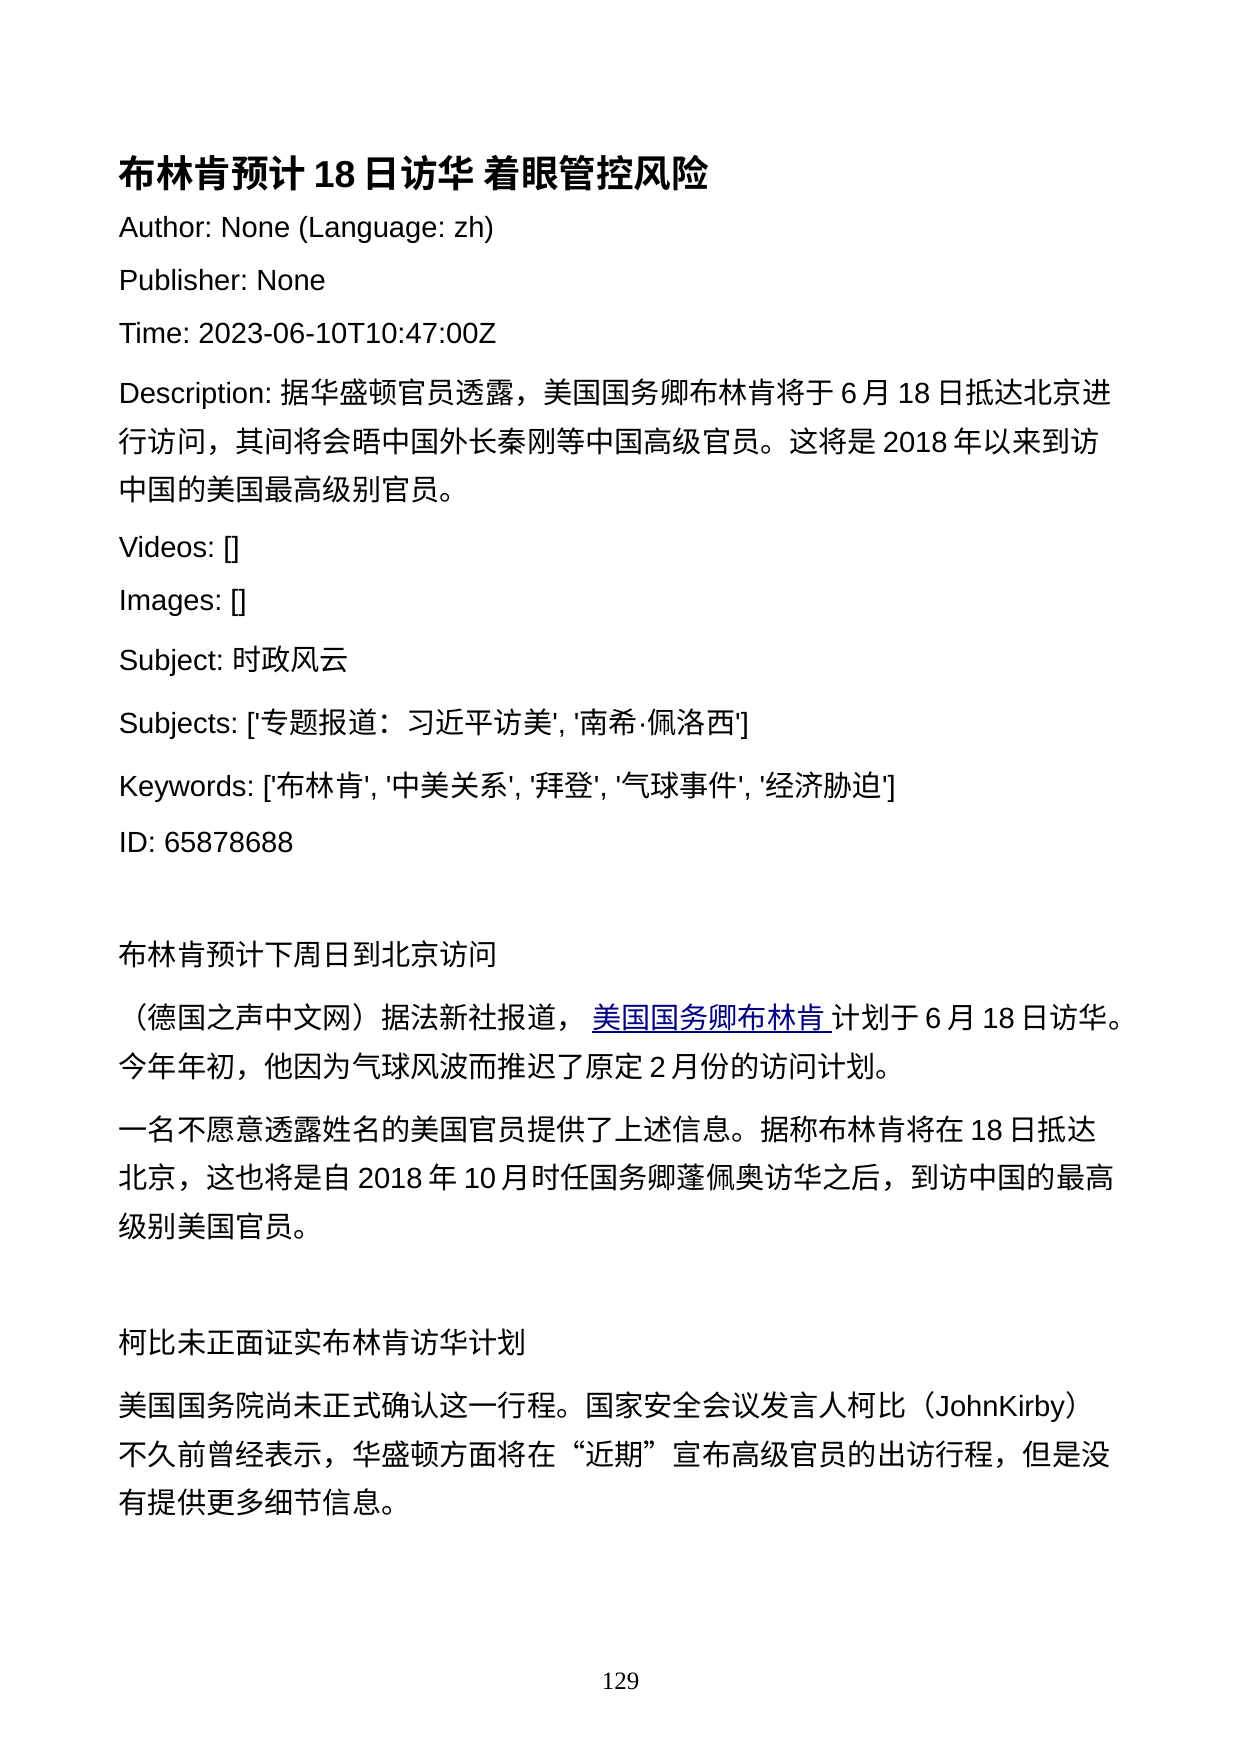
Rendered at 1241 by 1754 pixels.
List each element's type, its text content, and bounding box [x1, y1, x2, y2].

text Subjects: ['专题报道：习近平访美', '南希·佩洛西'] [118, 699, 1122, 742]
subtitle 布林肯预计18日访华 着眼管控风险 [118, 143, 1122, 198]
text ID: 65878688 [118, 826, 1122, 859]
text Author: None (Language: zh) [118, 210, 1122, 244]
text 一名不愿意透露姓名的美国官员提供了上述信息。据称布林肯将在18日抵达北京，这也将是自2018年10月时任国务卿蓬佩奥访华之后，到访中国的最高级别美国官员。 [118, 1107, 1122, 1246]
text 柯比未正面证实布林肯访华计划 [118, 1320, 1122, 1362]
text Publisher: None [118, 263, 1122, 297]
text Description: 据华盛顿官员透露，美国国务卿布林肯将于6月18日抵达北京进行访问，其间将会晤中国外长秦刚等中国高级官员。这将是2018年以来到访中国的美国最高级别官员。 [118, 370, 1122, 509]
text Videos: [] [118, 530, 1122, 563]
text Subject: 时政风云 [118, 636, 1122, 678]
text Time: 2023-06-10T10:47:00Z [118, 317, 1122, 350]
text Images: [] [118, 583, 1122, 617]
text 布林肯预计下周日到北京访问 [118, 932, 1122, 974]
text （德国之声中文网）据法新社报道， 美国国务卿布林肯 计划于6月18日访华。今年年初，他因为气球风波而推迟了原定2月份的访问计划。 [118, 995, 1122, 1086]
text Keywords: ['布林肯', '中美关系', '拜登', '气球事件', '经济胁迫'] [118, 762, 1122, 805]
text 美国国务院尚未正式确认这一行程。国家安全会议发言人柯比（JohnKirby）不久前曾经表示，华盛顿方面将在“近期”宣布高级官员的出访行程，但是没有提供更多细节信息。 [118, 1383, 1122, 1522]
